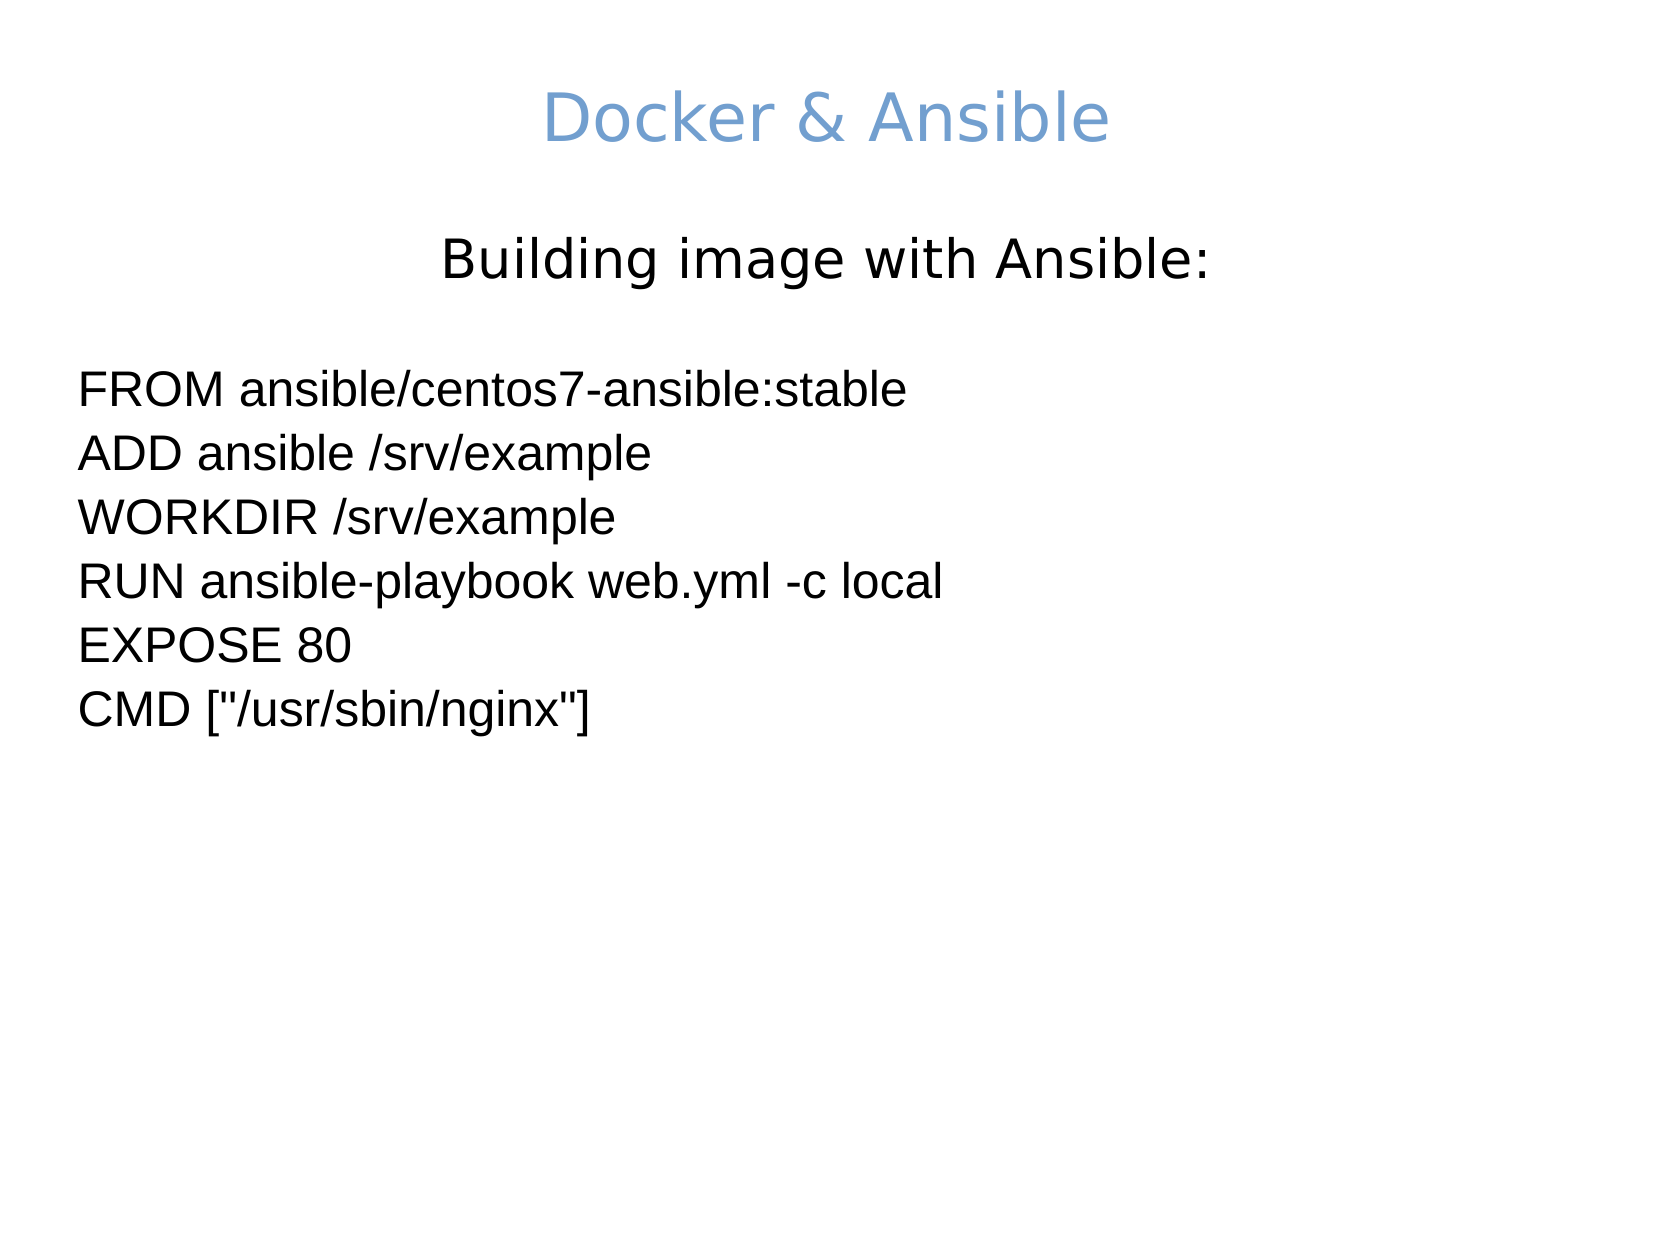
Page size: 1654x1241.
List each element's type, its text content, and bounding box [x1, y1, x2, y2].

text_box FROM ansible/centos7-ansible:stable ADD ansible /srv/example WORKDIR /srv/example RUN ansible-playbook web.yml -c local EXPOSE 80 CMD ["/usr/sbin/nginx"] [62, 345, 1638, 736]
text_box Docker & Ansible [526, 72, 1128, 166]
text_box Building image with Ansible: [425, 220, 1228, 345]
